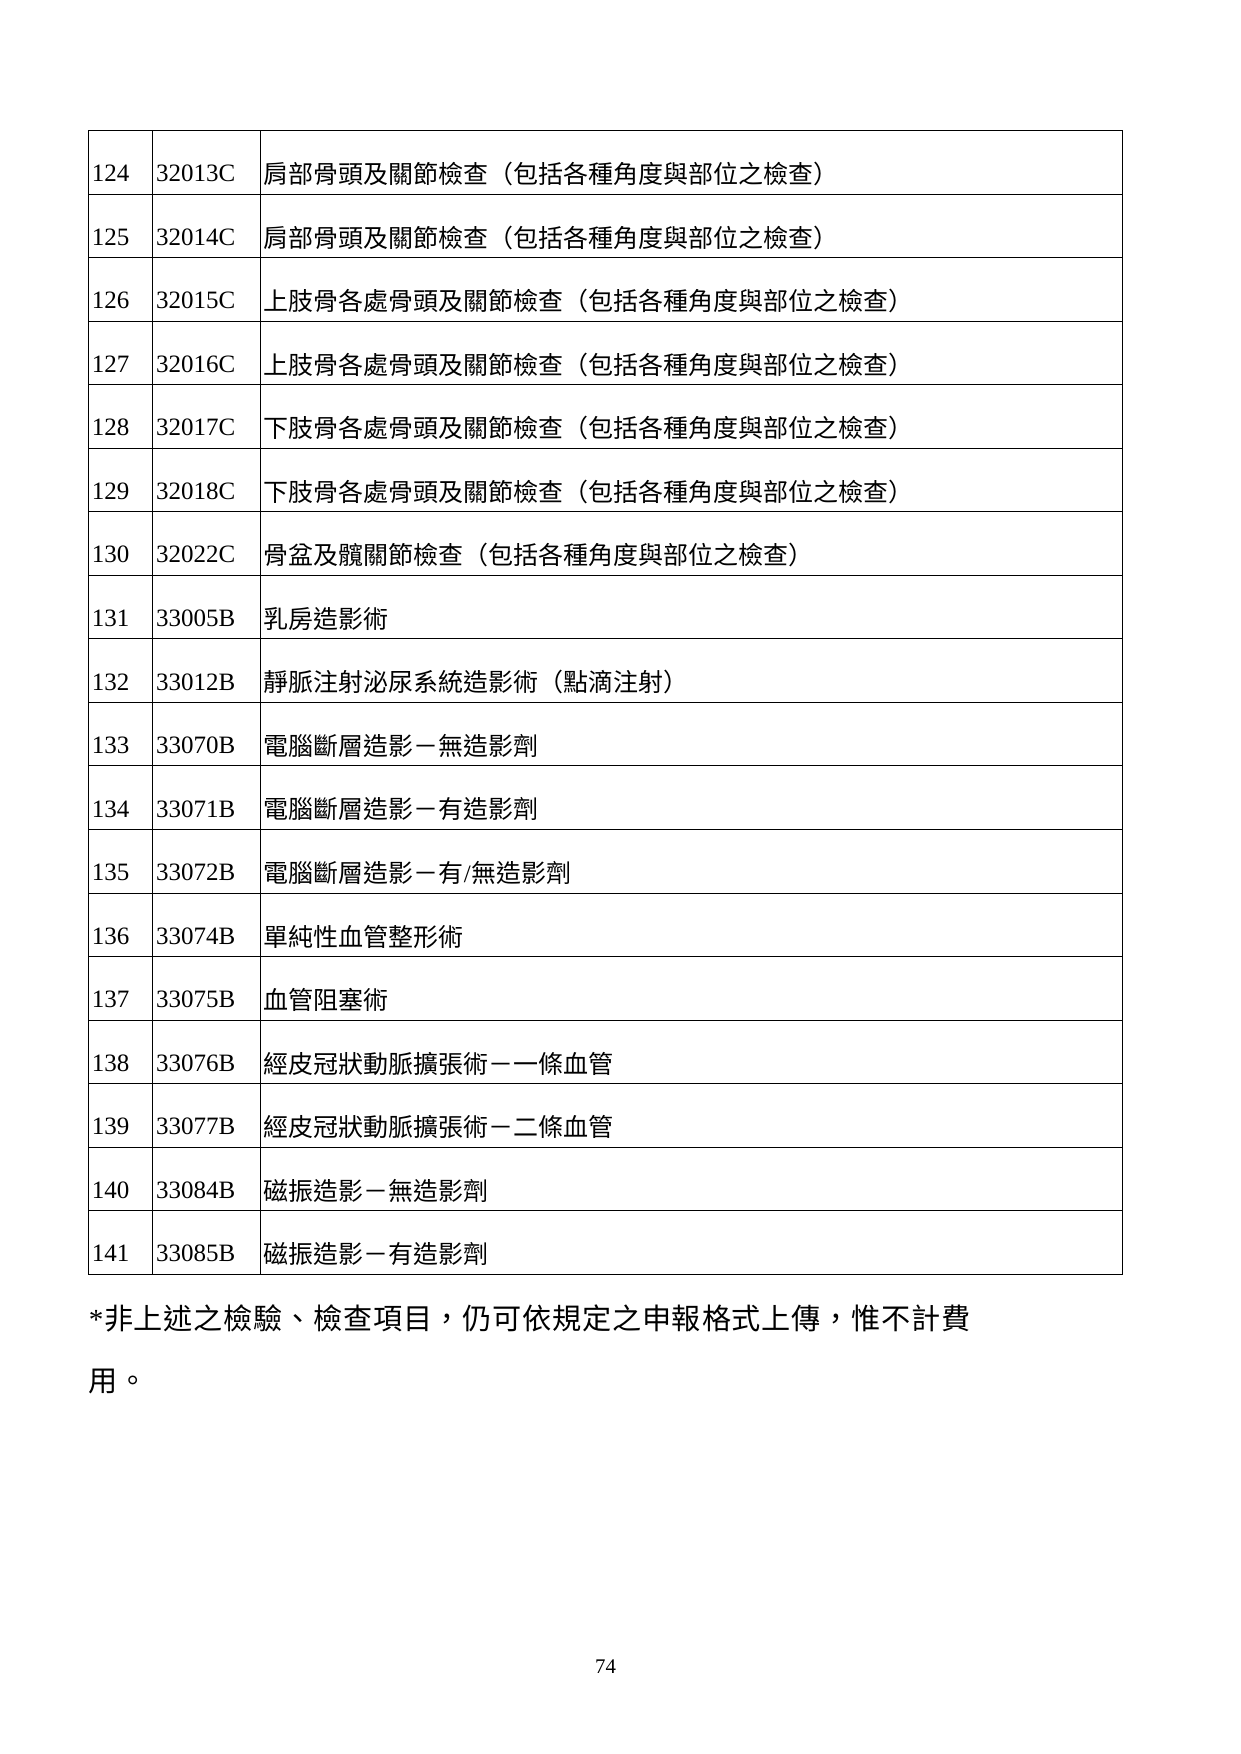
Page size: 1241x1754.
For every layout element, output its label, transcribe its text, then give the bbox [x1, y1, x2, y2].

table_cell 上肢骨各處骨頭及關節檢查（包括各種角度與部位之檢查） [261, 258, 1122, 321]
table_cell 33070B [153, 703, 260, 765]
table_cell 經皮冠狀動脈擴張術－一條血管 [261, 1021, 1122, 1083]
table_cell 136 [89, 894, 152, 956]
table_cell 33005B [153, 576, 260, 638]
table_cell 磁振造影－有造影劑 [261, 1211, 1122, 1274]
table_cell 131 [89, 576, 152, 638]
table_cell 33075B [153, 957, 260, 1019]
table_cell 33085B [153, 1211, 260, 1274]
table_cell 骨盆及髖關節檢查（包括各種角度與部位之檢查） [261, 512, 1122, 575]
table_cell 32018C [153, 449, 260, 511]
table_cell 135 [89, 830, 152, 892]
table_cell 上肢骨各處骨頭及關節檢查（包括各種角度與部位之檢查） [261, 322, 1122, 384]
table_cell 磁振造影－無造影劑 [261, 1148, 1122, 1210]
table_cell 32022C [153, 512, 260, 575]
text *非上述之檢驗、檢查項目，仍可依規定之申報格式上傳，惟不計費用。 [89, 1275, 972, 1400]
table_cell 138 [89, 1021, 152, 1083]
table_cell 33071B [153, 766, 260, 829]
table_cell 電腦斷層造影－無造影劑 [261, 703, 1122, 765]
table_cell 133 [89, 703, 152, 765]
table_cell 肩部骨頭及關節檢查（包括各種角度與部位之檢查） [261, 195, 1122, 257]
table_cell 32013C [153, 131, 260, 193]
table_cell 137 [89, 957, 152, 1019]
table_cell 血管阻塞術 [261, 957, 1122, 1019]
table_cell 下肢骨各處骨頭及關節檢查（包括各種角度與部位之檢查） [261, 385, 1122, 448]
table_cell 130 [89, 512, 152, 575]
table_cell 電腦斷層造影－有造影劑 [261, 766, 1122, 829]
table_cell 經皮冠狀動脈擴張術－二條血管 [261, 1084, 1122, 1147]
table_cell 125 [89, 195, 152, 257]
table_cell 132 [89, 639, 152, 702]
table_cell 肩部骨頭及關節檢查（包括各種角度與部位之檢查） [261, 131, 1122, 193]
table_cell 141 [89, 1211, 152, 1274]
table_cell 134 [89, 766, 152, 829]
table_cell 下肢骨各處骨頭及關節檢查（包括各種角度與部位之檢查） [261, 449, 1122, 511]
table_cell 32016C [153, 322, 260, 384]
table_cell 139 [89, 1084, 152, 1147]
table_cell 單純性血管整形術 [261, 894, 1122, 956]
table_cell 129 [89, 449, 152, 511]
table_cell 33072B [153, 830, 260, 892]
table_cell 電腦斷層造影－有/無造影劑 [261, 830, 1122, 892]
table_cell 128 [89, 385, 152, 448]
table_cell 32015C [153, 258, 260, 321]
table_cell 33012B [153, 639, 260, 702]
table_cell 33074B [153, 894, 260, 956]
table_cell 33084B [153, 1148, 260, 1210]
table_cell 33076B [153, 1021, 260, 1083]
table_cell 靜脈注射泌尿系統造影術（點滴注射） [261, 639, 1122, 702]
table_cell 126 [89, 258, 152, 321]
table_cell 乳房造影術 [261, 576, 1122, 638]
table_cell 33077B [153, 1084, 260, 1147]
table_cell 127 [89, 322, 152, 384]
table_cell 140 [89, 1148, 152, 1210]
table_cell 124 [89, 131, 152, 193]
table_cell 32017C [153, 385, 260, 448]
table_cell 32014C [153, 195, 260, 257]
